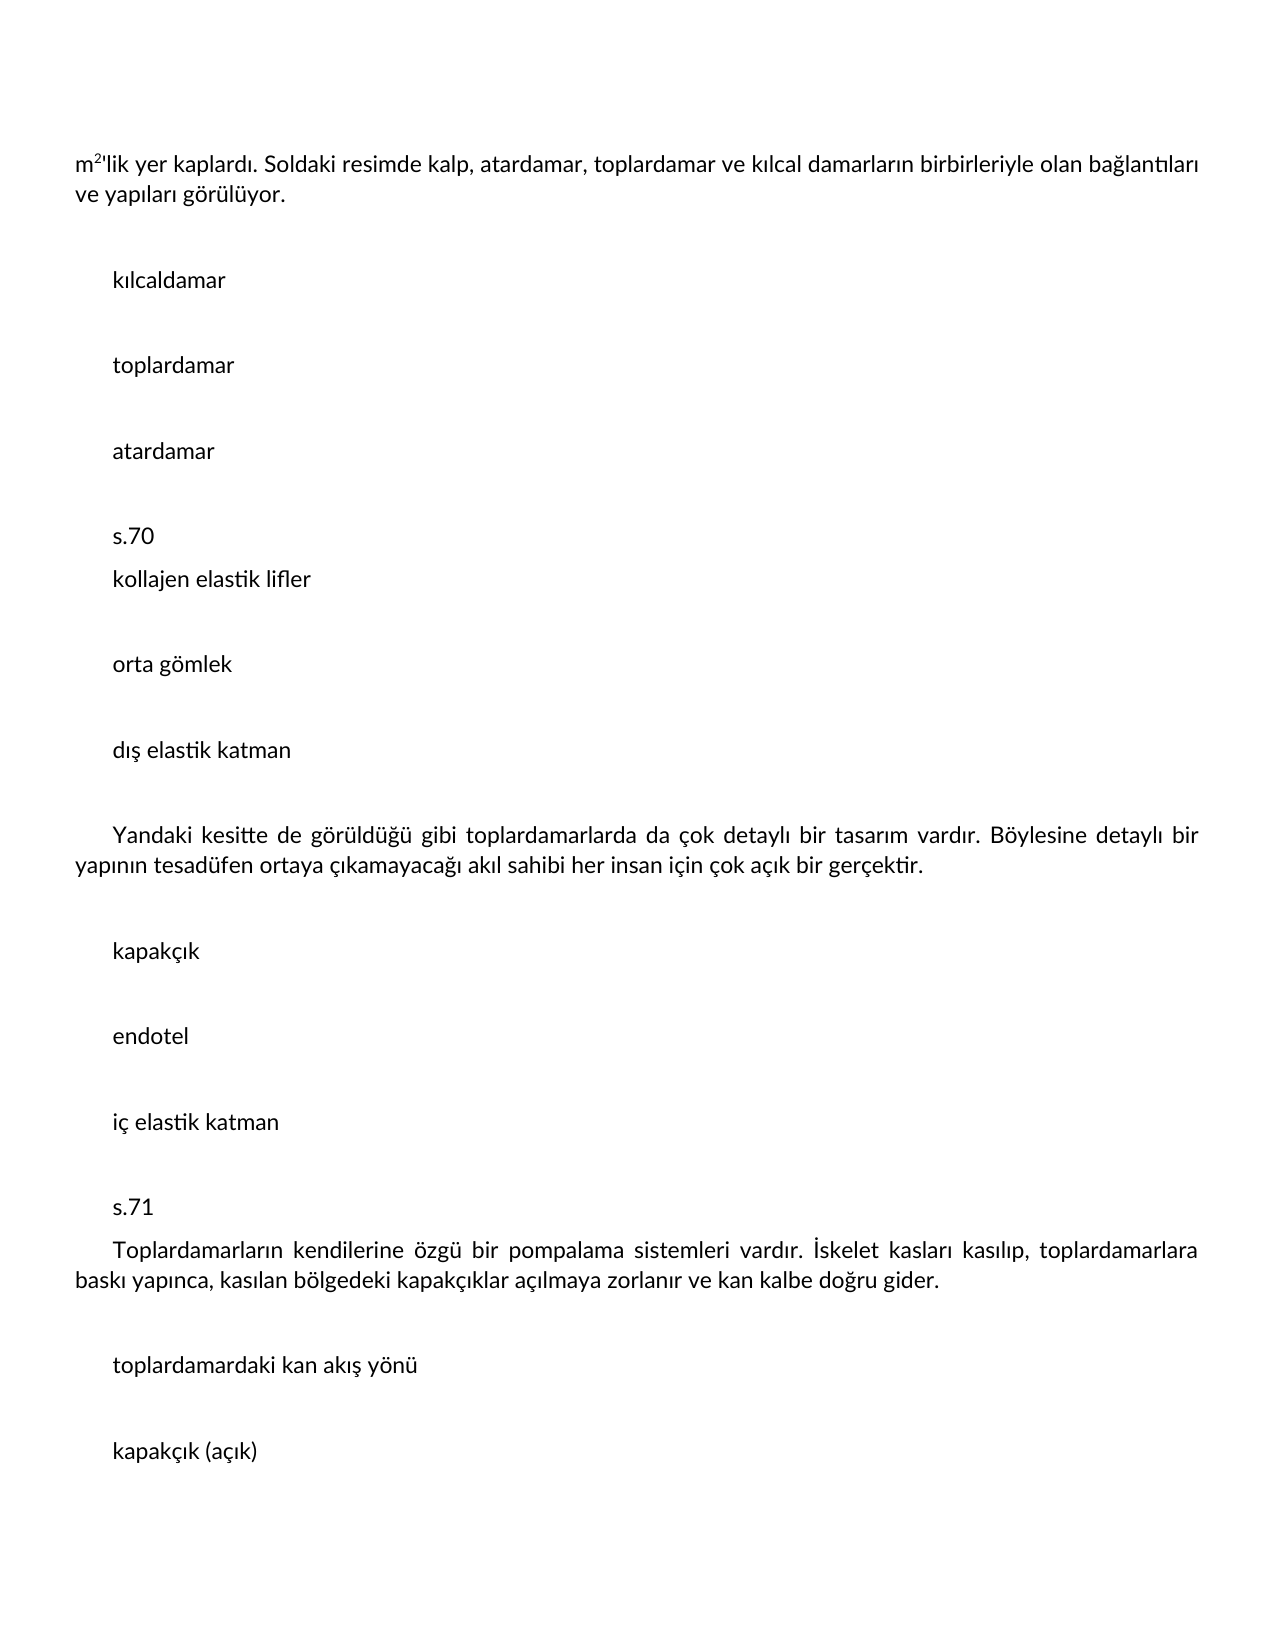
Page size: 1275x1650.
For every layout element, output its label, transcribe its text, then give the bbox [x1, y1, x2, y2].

text m2'lik yer kaplardı. Soldaki resimde kalp, atardamar, toplardamar ve kılcal damarların birbirleriyle olan bağlantıları ve yapıları görülüyor. [75, 150, 1200, 208]
text iç elastik katman [75, 1107, 1200, 1135]
text s.71 [75, 1193, 1200, 1220]
text kollajen elastik lifler [75, 564, 1200, 592]
text kapakçık (açık) [75, 1436, 1200, 1464]
text toplardamardaki kan akış yönü [75, 1351, 1200, 1378]
text atardamar [75, 436, 1200, 464]
text kapakçık [75, 936, 1200, 964]
text s.70 [75, 522, 1200, 549]
text endotel [75, 1022, 1200, 1049]
text toplardamar [75, 351, 1200, 378]
text kılcaldamar [75, 266, 1200, 293]
text dış elastik katman [75, 735, 1200, 763]
text Yandaki kesitte de görüldüğü gibi toplardamarlarda da çok detaylı bir tasarım vardır. Böylesine detaylı bir yapının tesadüfen ortaya çıkamayacağı akıl sahibi her insan için çok açık bir gerçektir. [75, 821, 1200, 878]
text Toplardamarların kendilerine özgü bir pompalama sistemleri vardır. İskelet kasları kasılıp, toplardamarlara baskı yapınca, kasılan bölgedeki kapakçıklar açılmaya zorlanır ve kan kalbe doğru gider. [75, 1235, 1200, 1293]
text orta gömlek [75, 650, 1200, 677]
